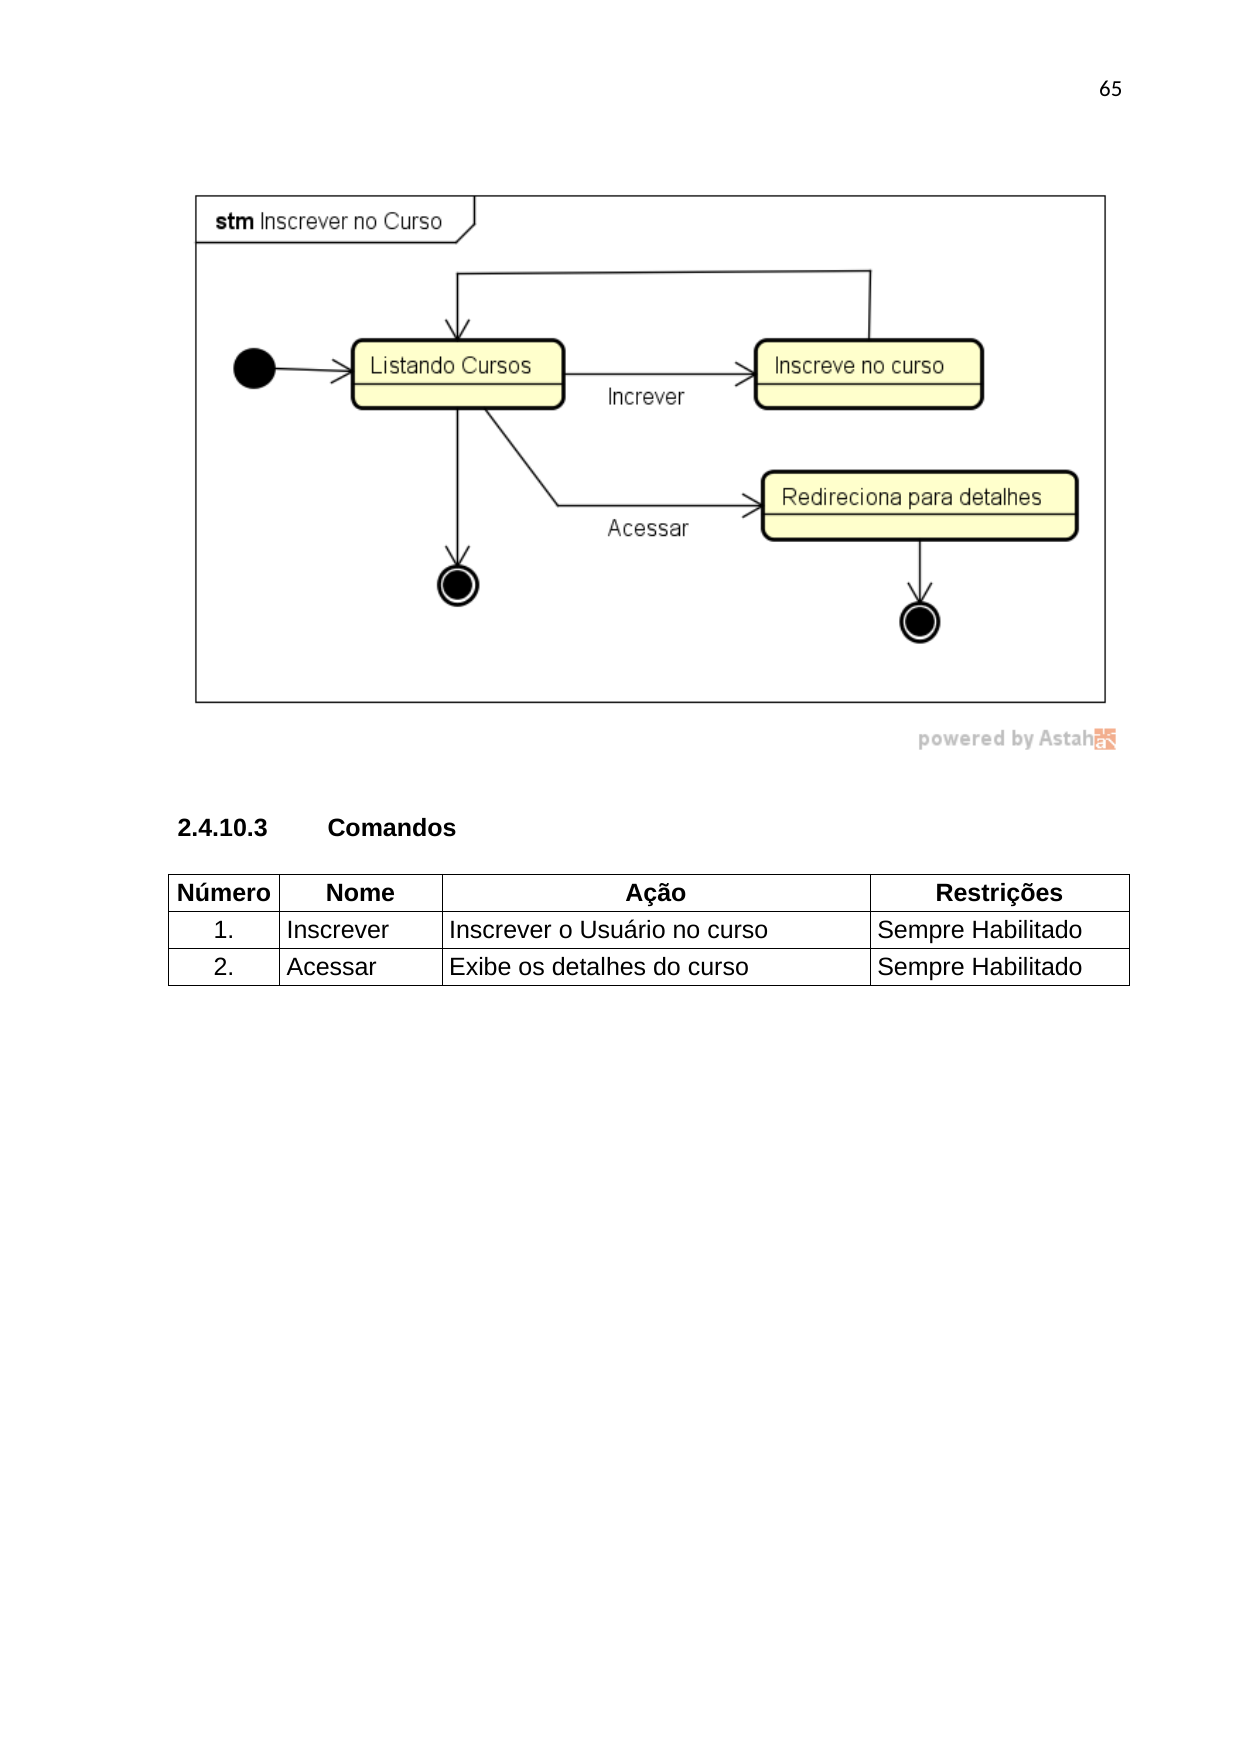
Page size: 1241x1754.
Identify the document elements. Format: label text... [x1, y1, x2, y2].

table_header Nome [280, 875, 442, 911]
table_cell Inscrever o Usuário no curso [443, 912, 870, 948]
table_cell Acessar [280, 949, 442, 985]
table_cell Sempre Habilitado [871, 949, 1129, 985]
table_cell Exibe os detalhes do curso [443, 949, 870, 985]
table_cell Inscrever [280, 912, 442, 948]
picture [177, 177, 1123, 757]
table_cell [169, 949, 279, 985]
table_header Ação [443, 875, 870, 911]
subtitle Comandos [177, 813, 1122, 842]
table_header Restrições [871, 875, 1129, 911]
table_cell Sempre Habilitado [871, 912, 1129, 948]
table_cell [169, 912, 279, 948]
table_header Número [169, 875, 279, 911]
